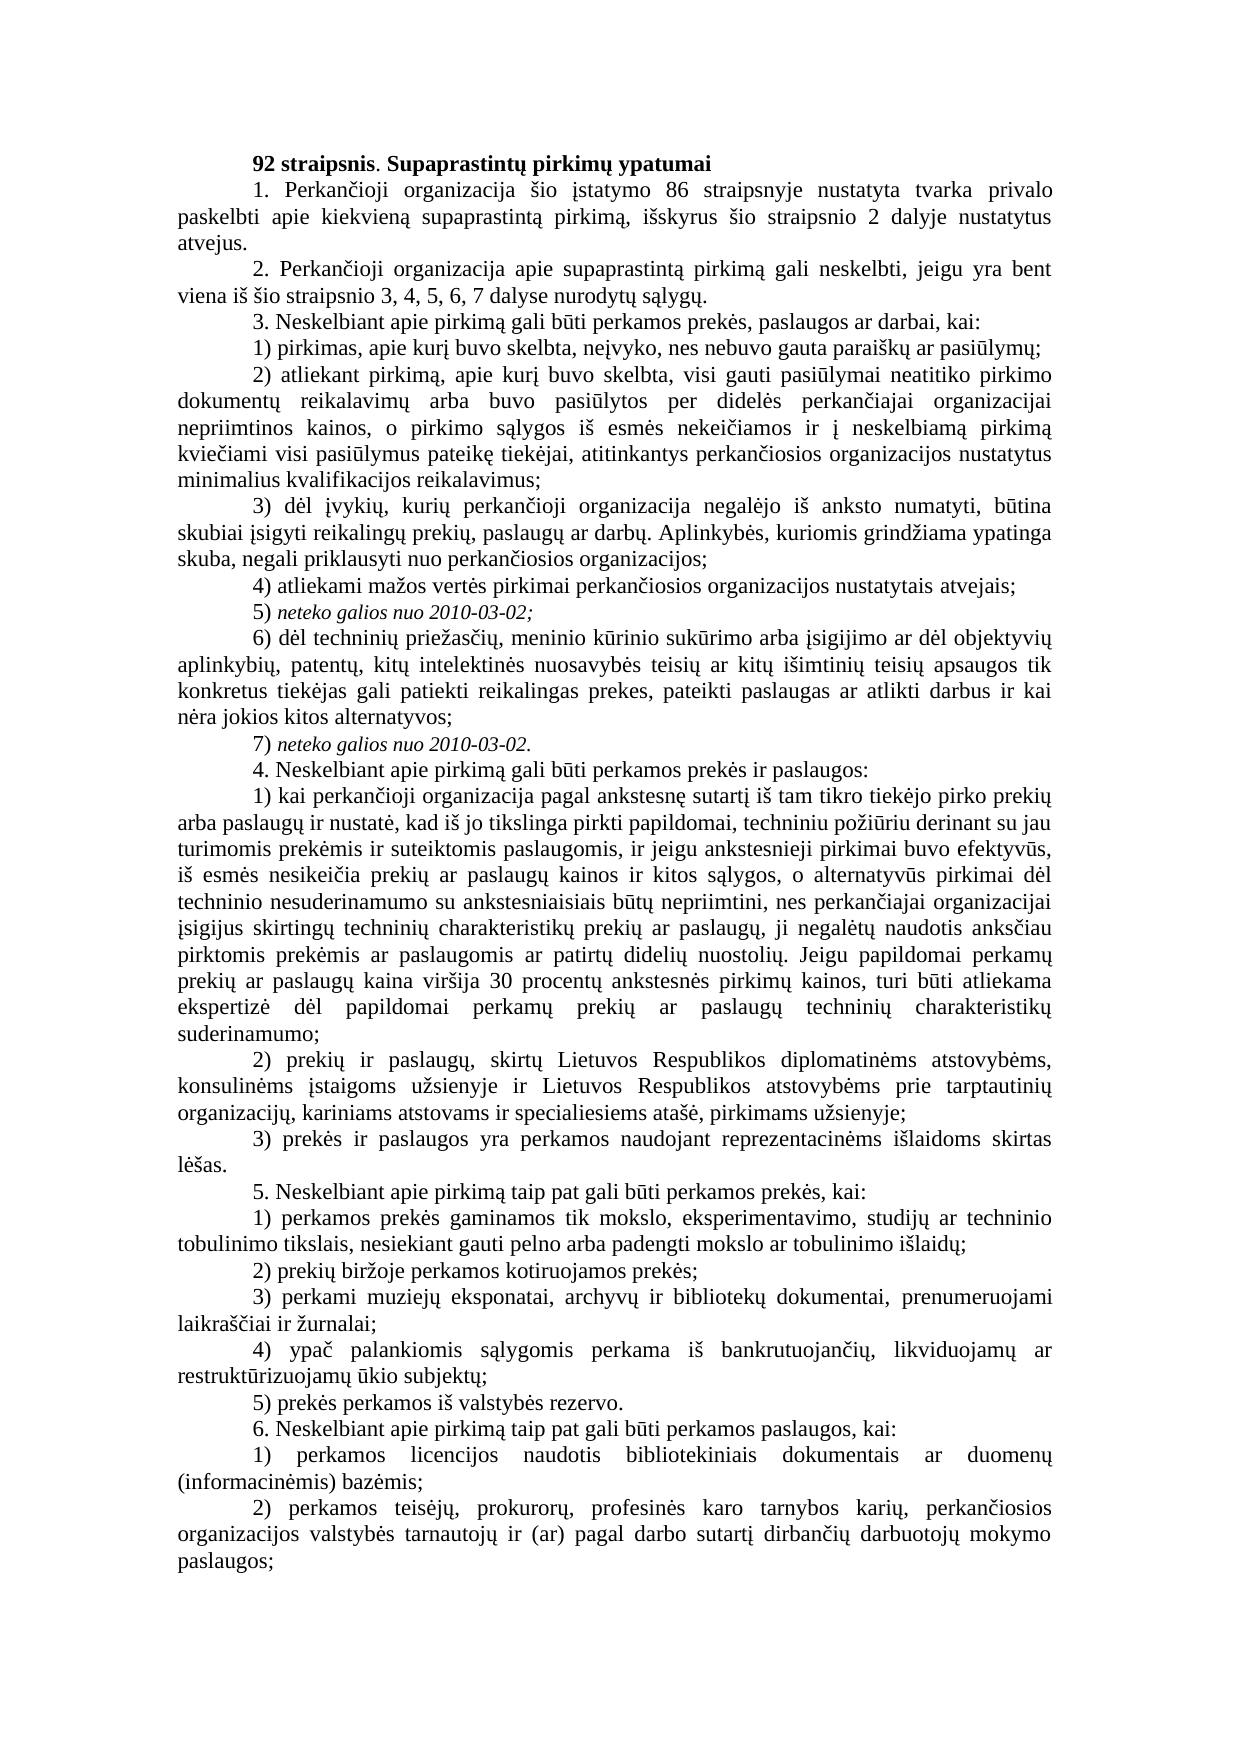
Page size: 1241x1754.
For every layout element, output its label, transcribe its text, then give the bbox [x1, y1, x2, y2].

text 3) dėl įvykių, kurių perkančioji organizacija negalėjo iš anksto numatyti, būtina skubiai įsigyti reikalingų prekių, paslaugų ar darbų. Aplinkybės, kuriomis grindžiama ypatinga skuba, negali priklausyti nuo perkančiosios organizacijos; [177, 493, 1053, 572]
text 1) pirkimas, apie kurį buvo skelbta, neįvyko, nes nebuvo gauta paraiškų ar pasiūlymų; [177, 334, 1053, 361]
text 1) perkamos prekės gaminamos tik mokslo, eksperimentavimo, studijų ar techninio tobulinimo tikslais, nesiekiant gauti pelno arba padengti mokslo ar tobulinimo išlaidų; [177, 1204, 1053, 1257]
text 92 straipsnis. Supaprastintų pirkimų ypatumai [177, 150, 1053, 176]
text 1) perkamos licencijos naudotis bibliotekiniais dokumentais ar duomenų (informacinėmis) bazėmis; [177, 1441, 1053, 1494]
text 2. Perkančioji organizacija apie supaprastintą pirkimą gali neskelbti, jeigu yra bent viena iš šio straipsnio 3, 4, 5, 6, 7 dalyse nurodytų sąlygų. [177, 255, 1053, 308]
text 7) neteko galios nuo 2010-03-02. [177, 730, 1053, 756]
text 5) prekės perkamos iš valstybės rezervo. [177, 1389, 1053, 1415]
text 4. Neskelbiant apie pirkimą gali būti perkamos prekės ir paslaugos: [177, 756, 1053, 782]
text 3. Neskelbiant apie pirkimą gali būti perkamos prekės, paslaugos ar darbai, kai: [177, 308, 1053, 334]
text 2) prekių ir paslaugų, skirtų Lietuvos Respublikos diplomatinėms atstovybėms, konsulinėms įstaigoms užsienyje ir Lietuvos Respublikos atstovybėms prie tarptautinių organizacijų, kariniams atstovams ir specialiesiems atašė, pirkimams užsienyje; [177, 1046, 1053, 1125]
text 6. Neskelbiant apie pirkimą taip pat gali būti perkamos paslaugos, kai: [177, 1415, 1053, 1441]
text 1. Perkančioji organizacija šio įstatymo 86 straipsnyje nustatyta tvarka privalo paskelbti apie kiekvieną supaprastintą pirkimą, išskyrus šio straipsnio 2 dalyje nustatytus atvejus. [177, 176, 1053, 255]
text 2) prekių biržoje perkamos kotiruojamos prekės; [177, 1257, 1053, 1283]
text 1) kai perkančioji organizacija pagal ankstesnę sutartį iš tam tikro tiekėjo pirko prekių arba paslaugų ir nustatė, kad iš jo tikslinga pirkti papildomai, techniniu požiūriu derinant su jau turimomis prekėmis ir suteiktomis paslaugomis, ir jeigu ankstesnieji pirkimai buvo efektyvūs, iš esmės nesikeičia prekių ar paslaugų kainos ir kitos sąlygos, o alternatyvūs pirkimai dėl techninio nesuderinamumo su ankstesniaisiais būtų nepriimtini, nes perkančiajai organizacijai įsigijus skirtingų techninių charakteristikų prekių ar paslaugų, ji negalėtų naudotis anksčiau pirktomis prekėmis ar paslaugomis ar patirtų didelių nuostolių. Jeigu papildomai perkamų prekių ar paslaugų kaina viršija 30 procentų ankstesnės pirkimų kainos, turi būti atliekama ekspertizė dėl papildomai perkamų prekių ar paslaugų techninių charakteristikų suderinamumo; [177, 782, 1053, 1046]
text 2) atliekant pirkimą, apie kurį buvo skelbta, visi gauti pasiūlymai neatitiko pirkimo dokumentų reikalavimų arba buvo pasiūlytos per didelės perkančiajai organizacijai nepriimtinos kainos, o pirkimo sąlygos iš esmės nekeičiamos ir į neskelbiamą pirkimą kviečiami visi pasiūlymus pateikę tiekėjai, atitinkantys perkančiosios organizacijos nustatytus minimalius kvalifikacijos reikalavimus; [177, 361, 1053, 493]
text 5. Neskelbiant apie pirkimą taip pat gali būti perkamos prekės, kai: [177, 1178, 1053, 1204]
text 2) perkamos teisėjų, prokurorų, profesinės karo tarnybos karių, perkančiosios organizacijos valstybės tarnautojų ir (ar) pagal darbo sutartį dirbančių darbuotojų mokymo paslaugos; [177, 1494, 1053, 1573]
text 6) dėl techninių priežasčių, meninio kūrinio sukūrimo arba įsigijimo ar dėl objektyvių aplinkybių, patentų, kitų intelektinės nuosavybės teisių ar kitų išimtinių teisių apsaugos tik konkretus tiekėjas gali patiekti reikalingas prekes, pateikti paslaugas ar atlikti darbus ir kai nėra jokios kitos alternatyvos; [177, 624, 1053, 730]
text 5) neteko galios nuo 2010-03-02; [177, 598, 1053, 624]
text 4) atliekami mažos vertės pirkimai perkančiosios organizacijos nustatytais atvejais; [177, 572, 1053, 598]
text 4) ypač palankiomis sąlygomis perkama iš bankrutuojančių, likviduojamų ar restruktūrizuojamų ūkio subjektų; [177, 1336, 1053, 1389]
text 3) prekės ir paslaugos yra perkamos naudojant reprezentacinėms išlaidoms skirtas lėšas. [177, 1125, 1053, 1178]
text 3) perkami muziejų eksponatai, archyvų ir bibliotekų dokumentai, prenumeruojami laikraščiai ir žurnalai; [177, 1283, 1053, 1336]
